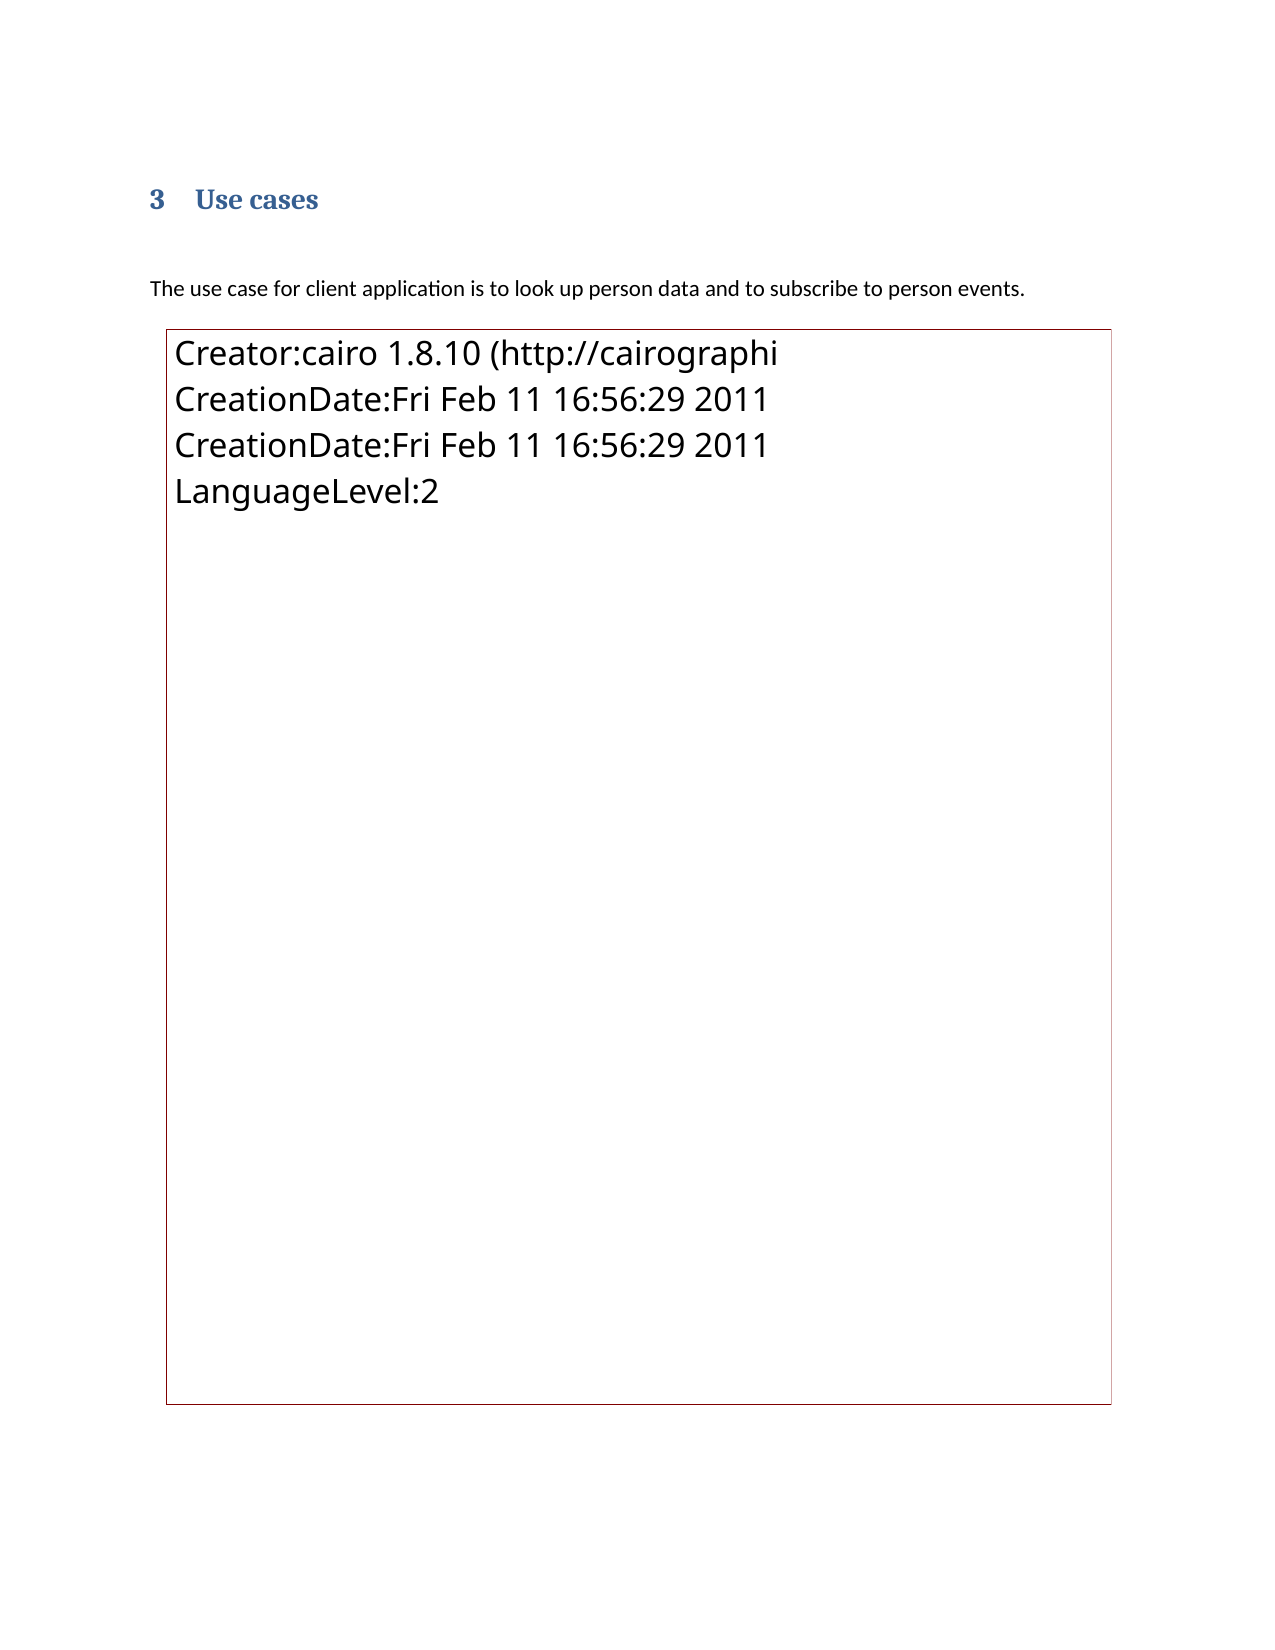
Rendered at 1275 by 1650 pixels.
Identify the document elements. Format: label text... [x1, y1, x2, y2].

subtitle Use cases [150, 183, 1125, 216]
text The use case for client application is to look up person data and to subscribe to person events. [150, 274, 1125, 302]
